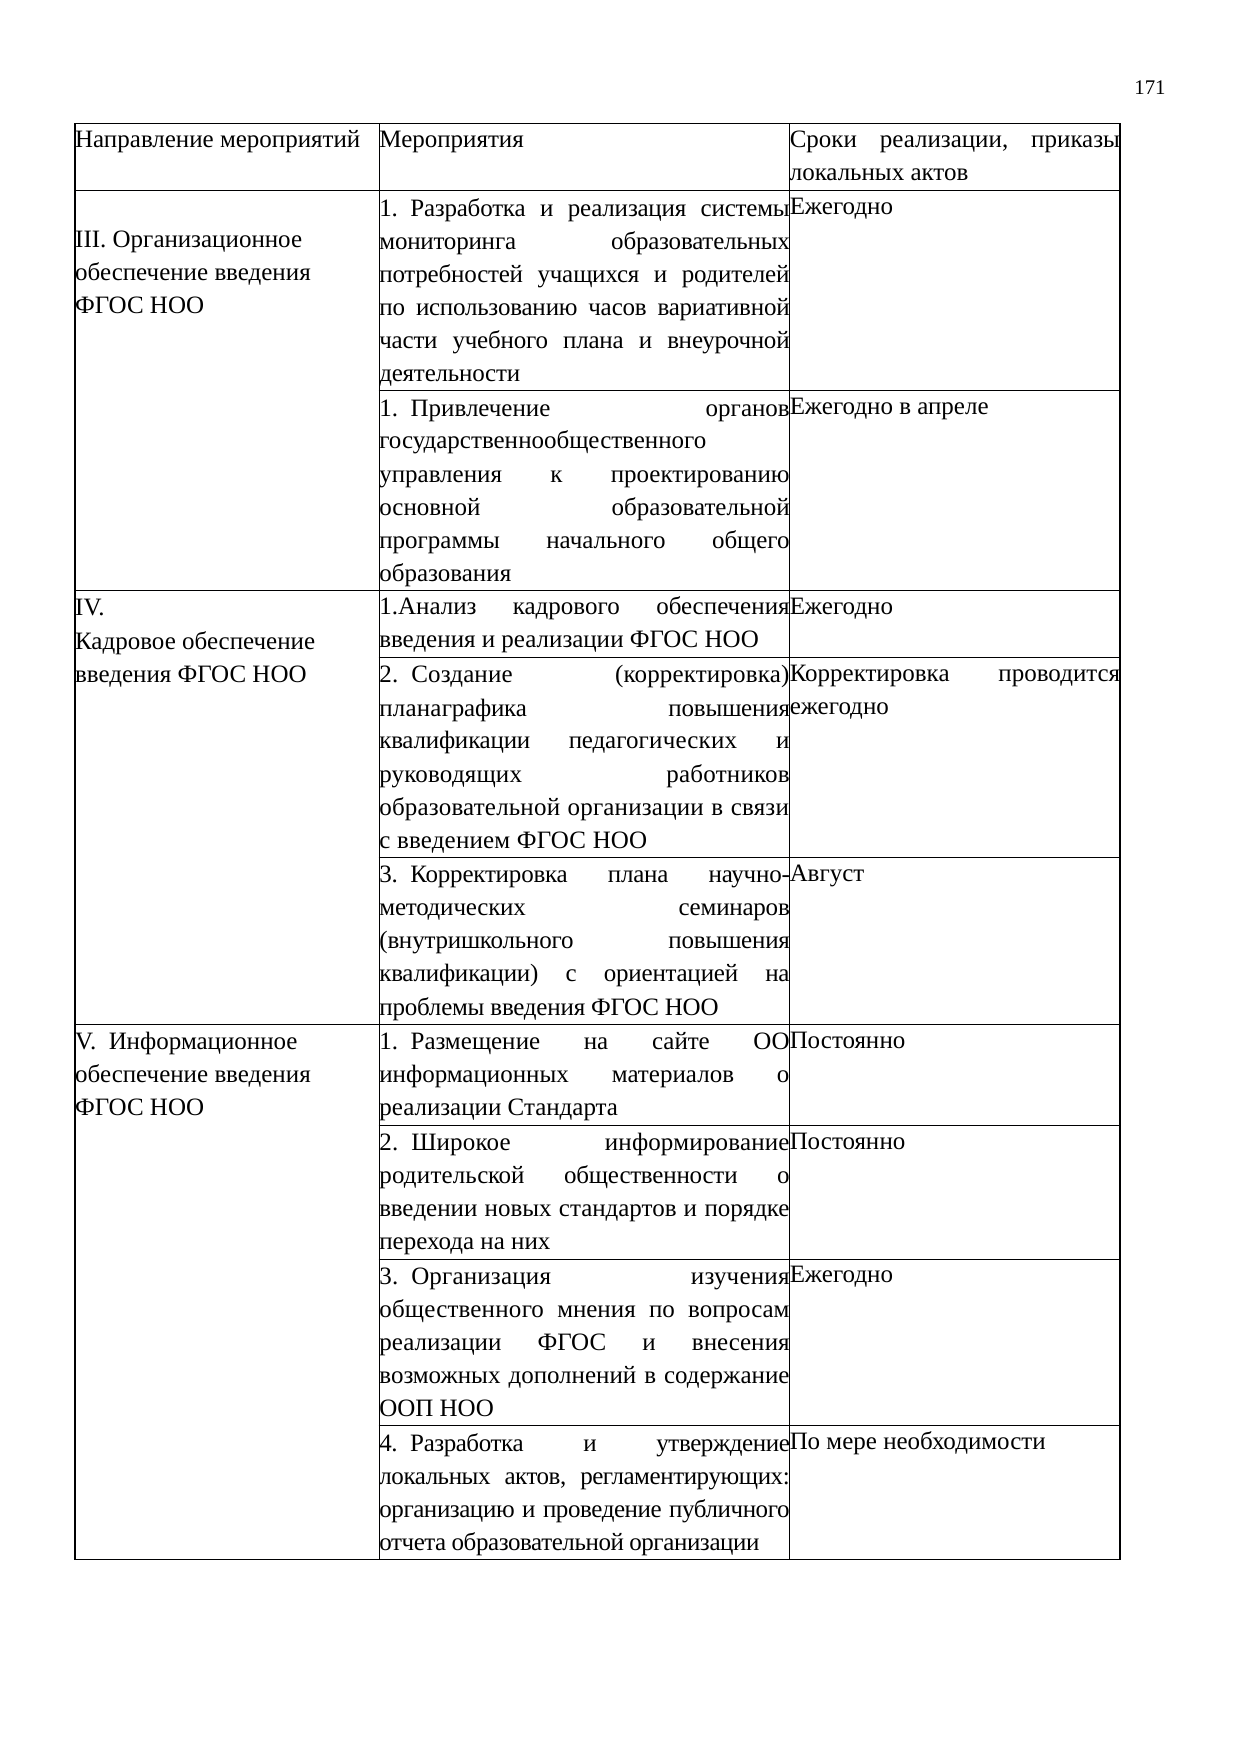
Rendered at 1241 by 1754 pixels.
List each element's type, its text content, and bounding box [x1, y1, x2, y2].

table_cell Ежегодно [790, 1260, 1119, 1425]
table_cell Ежегодно в апреле [790, 391, 1119, 590]
table_header Направление мероприятий [76, 124, 379, 190]
table_cell 1. Размещение на сайте ОО информационных материалов о реализации Стандарта [380, 1025, 789, 1125]
table_cell 1.Анализ кадрового обеспечения введения и реализации ФГОС НОО [380, 591, 789, 657]
table_cell Постоянно [790, 1025, 1119, 1125]
table_cell Ежегодно [790, 191, 1119, 390]
table_cell 3. Корректировка плана научно-методических семинаров (внутришкольного повышения квалификации) с ориентацией на проблемы введения ФГОС НОО [380, 858, 789, 1024]
table_cell По мере необходимости [790, 1426, 1119, 1559]
table_header Мероприятия [380, 124, 789, 190]
table_cell 1. Привлечение органов государственнообщественного управления к проектированию основной образовательной программы начального общего образования [380, 391, 789, 590]
table_cell III. Организационное обеспечение введения ФГОС НОО [76, 191, 379, 590]
table_cell 3. Организация изучения общественного мнения по вопросам реализации ФГОС и внесения возможных дополнений в содержание ООП НОО [380, 1260, 789, 1425]
table_cell V. Информационное обеспечение введения ФГОС НОО [76, 1025, 379, 1559]
table_cell 2. Создание (корректировка) планаграфика повышения квалификации педагогических и руководящих работников образовательной организации в связи с введением ФГОС НОО [380, 658, 789, 857]
table_cell IV. Кадровое обеспечение введения ФГОС НОО [76, 591, 379, 1024]
table_cell Постоянно [790, 1126, 1119, 1258]
table_cell Ежегодно [790, 591, 1119, 657]
table_header Сроки реализации, приказы локальных актов [790, 124, 1119, 190]
table_cell Корректировка проводится ежегодно [790, 658, 1119, 857]
table_cell 4. Разработка и утверждение локальных актов, регламентирующих: организацию и проведение публичного отчета образовательной организации [380, 1426, 789, 1559]
table_cell 2. Широкое информирование родительской общественности о введении новых стандартов и порядке перехода на них [380, 1126, 789, 1258]
table_cell Август [790, 858, 1119, 1024]
table_cell 1. Разработка и реализация системы мониторинга образовательных потребностей учащихся и родителей по использованию часов вариативной части учебного плана и внеурочной деятельности [380, 191, 789, 390]
